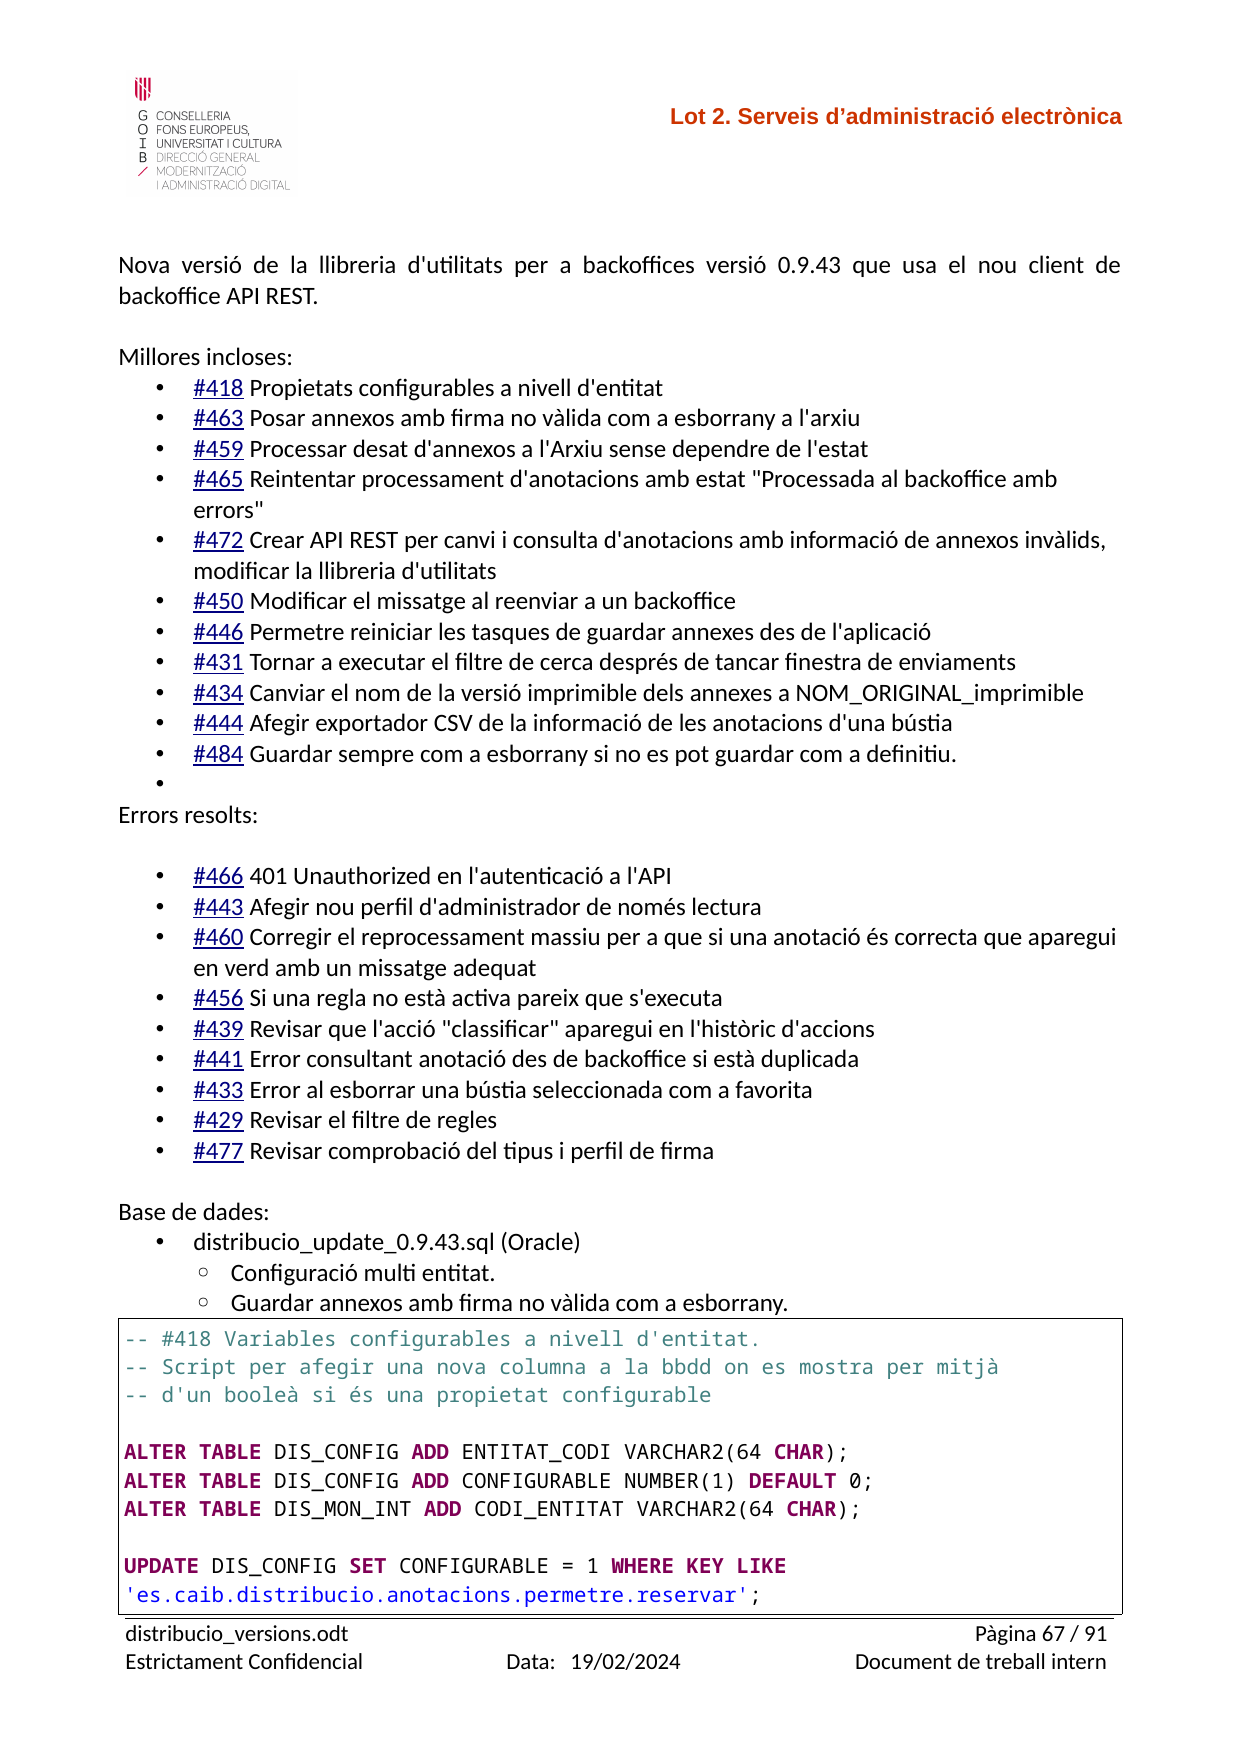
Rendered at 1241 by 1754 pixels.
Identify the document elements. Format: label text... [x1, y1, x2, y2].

list #477 Revisar comprobació del tipus i perfil de firma [156, 1135, 1122, 1165]
text Errors resolts: [118, 799, 1122, 829]
list #446 Permetre reiniciar les tasques de guardar annexes des de l'aplicació [156, 616, 1122, 646]
list #466 401 Unauthorized en l'autenticació a l'API [156, 860, 1122, 891]
list #429 Revisar el filtre de regles [156, 1104, 1122, 1135]
picture [126, 70, 299, 197]
list Configuració multi entitat. [193, 1257, 1122, 1287]
list #459 Processar desat d'annexos a l'Arxiu sense dependre de l'estat [156, 433, 1122, 463]
list #465 Reintentar processament d'anotacions amb estat "Processada al backoffice amb errors" [156, 463, 1122, 524]
list #456 Si una regla no està activa pareix que s'executa [156, 982, 1122, 1013]
list #463 Posar annexos amb firma no vàlida com a esborrany a l'arxiu [156, 402, 1122, 433]
text Nova versió de la llibreria d'utilitats per a backoffices versió 0.9.43 que usa el nou client de backoffice API REST. [118, 250, 1122, 311]
table_header -- #418 Variables configurables a nivell d'entitat. -- Script per afegir una nova columna a la bbdd on es mostra per mitjà -- d'un booleà si és una propietat configurable ALTER TABLE DIS_CONFIG ADD ENTITAT_CODI VARCHAR2(64 CHAR); ALTER TABLE DIS_CONFIG ADD CONFIGURABLE NUMBER(1) DEFAULT 0; ALTER TABLE DIS_MON_INT ADD CODI_ENTITAT VARCHAR2(64 CHAR); UPDATE DIS_CONFIG SET CONFIGURABLE = 1 WHERE KEY LIKE 'es.caib.distribucio.anotacions.permetre.reservar'; [119, 1319, 1122, 1614]
list #433 Error al esborrar una bústia seleccionada com a favorita [156, 1074, 1122, 1104]
list #443 Afegir nou perfil d'administrador de només lectura [156, 891, 1122, 921]
list #460 Corregir el reprocessament massiu per a que si una anotació és correcta que aparegui en verd amb un missatge adequat [156, 921, 1122, 982]
list #418 Propietats configurables a nivell d'entitat [156, 372, 1122, 402]
list #441 Error consultant anotació des de backoffice si està duplicada [156, 1043, 1122, 1074]
list distribucio_update_0.9.43.sql (Oracle) [156, 1226, 1122, 1257]
list #439 Revisar que l'acció "classificar" aparegui en l'històric d'accions [156, 1013, 1122, 1043]
list #431 Tornar a executar el filtre de cerca després de tancar finestra de enviaments [156, 646, 1122, 677]
list #472 Crear API REST per canvi i consulta d'anotacions amb informació de annexos invàlids, modificar la llibreria d'utilitats [156, 524, 1122, 585]
list Guardar annexos amb firma no vàlida com a esborrany. [193, 1287, 1122, 1318]
list #434 Canviar el nom de la versió imprimible dels annexes a NOM_ORIGINAL_imprimible [156, 677, 1122, 707]
text Millores incloses: [118, 341, 1122, 372]
list #450 Modificar el missatge al reenviar a un backoffice [156, 585, 1122, 616]
text Base de dades: [118, 1196, 1122, 1226]
list #444 Afegir exportador CSV de la informació de les anotacions d'una bústia [156, 707, 1122, 738]
list #484 Guardar sempre com a esborrany si no es pot guardar com a definitiu. [156, 738, 1122, 768]
